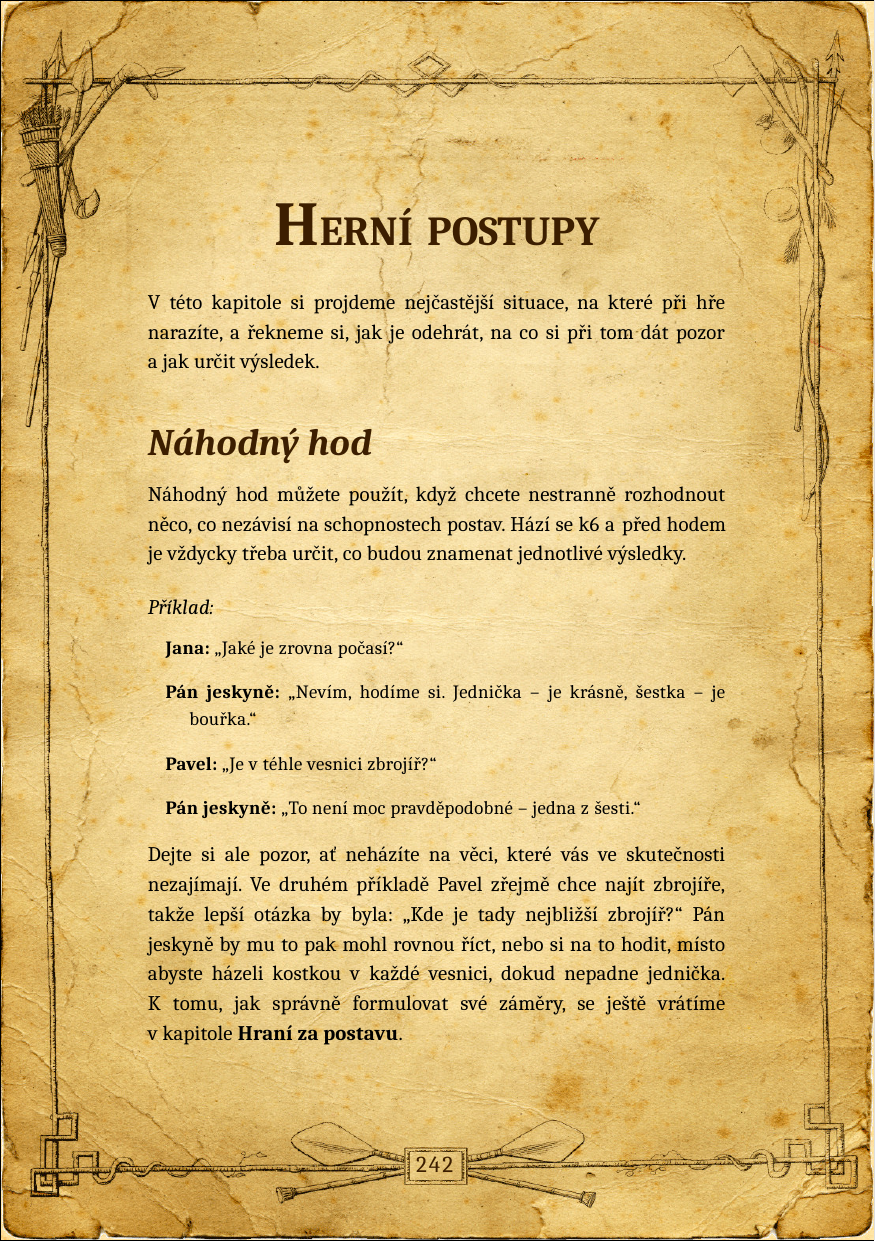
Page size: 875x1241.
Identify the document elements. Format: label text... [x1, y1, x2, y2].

text Dejte si ale pozor, ať neházíte na věci, které vás ve skutečnosti nezajímají. Ve druhém příkladě Pavel zřejmě chce najít zbrojíře, takže lepší otázka by byla: „Kde je tady nejbližší zbrojíř?“ Pán jeskyně by mu to pak mohl rovnou říct, nebo si na to hodit, místo abyste házeli kostkou v⁠ každé vesnici, dokud nepadne jednička. K⁠ tomu, jak správně formulovat své záměry, se ještě vrátíme v⁠ kapitole Hraní za postavu. [148, 842, 726, 1046]
picture [1, 1, 874, 1240]
text Pán jeskyně: „To není moc pravděpodobné – jedna z⁠ šesti.“ [165, 798, 726, 819]
text Pán jeskyně: „Nevím, hodíme si. Jednička – je krásně, šestka – je bouřka.“ [165, 682, 726, 730]
subtitle Náhodný hod [148, 421, 726, 464]
text Pavel: „Je v⁠ téhle vesnici zbrojíř?“ [165, 753, 726, 775]
text Příklad: [148, 596, 726, 619]
text Náhodný hod můžete použít, když chcete nestranně rozhodnout něco, co nezávisí na schopnostech postav. Hází se k6 a⁠ před hodem je vždycky třeba určit, co budou znamenat jednotlivé výsledky. [148, 482, 726, 566]
text Jana: „Jaké je zrovna počasí?“ [165, 637, 726, 659]
subtitle Herní postupy [148, 189, 726, 261]
text V⁠ této kapitole si projdeme nejčastější situace, na které při hře narazíte, a⁠ řekneme si, jak je odehrát, na co si při tom dát pozor a⁠ jak určit výsledek. [148, 290, 726, 374]
